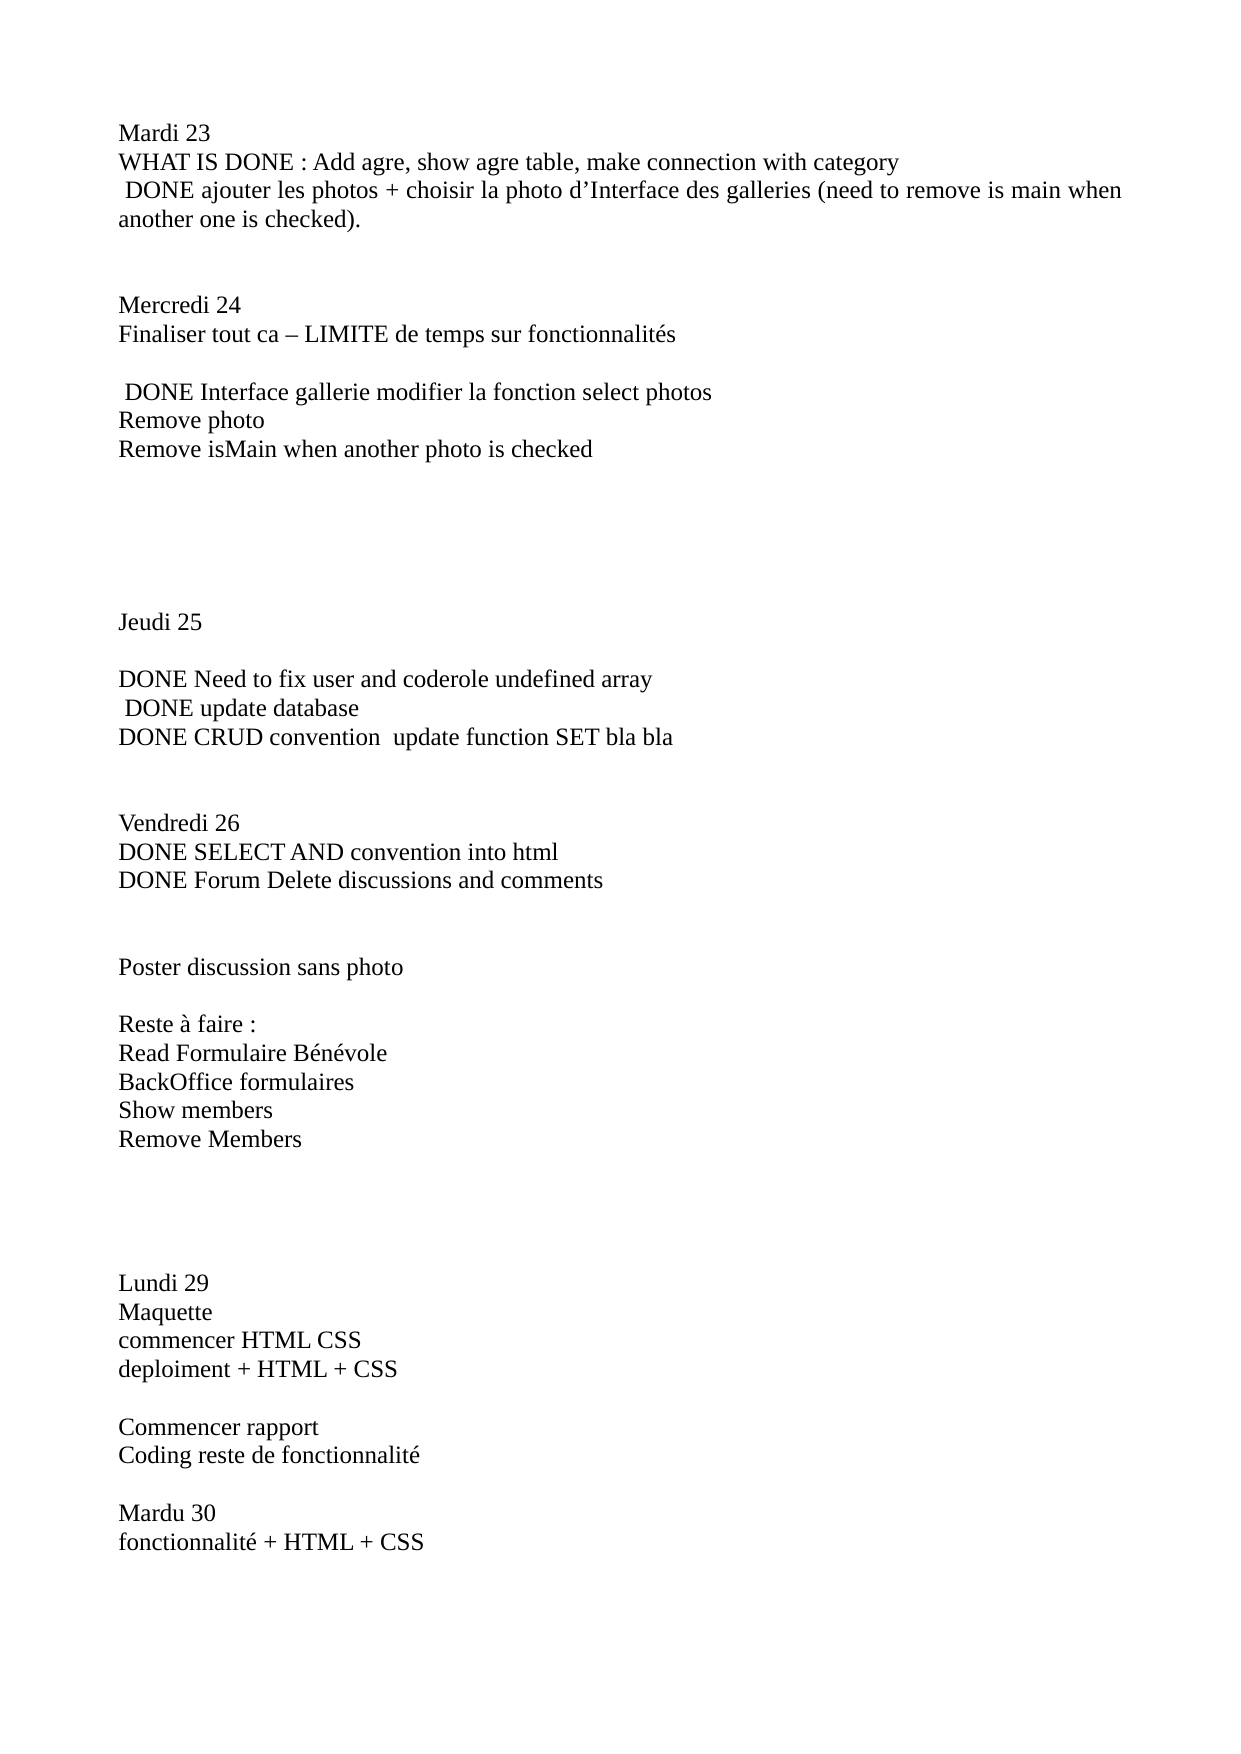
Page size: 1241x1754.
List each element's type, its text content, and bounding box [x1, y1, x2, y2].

text Remove isMain when another photo is checked [118, 434, 1122, 463]
text DONE Need to fix user and coderole undefined array [118, 664, 1122, 693]
text Mardu 30 [118, 1498, 1122, 1527]
text deploiment + HTML + CSS [118, 1354, 1122, 1383]
text Lundi 29 [118, 1268, 1122, 1297]
text DONE ajouter les photos + choisir la photo d’Interface des galleries (need to remove is main when another one is checked). [118, 176, 1122, 233]
text DONE Forum Delete discussions and comments [118, 866, 1122, 894]
text DONE SELECT AND convention into html [118, 837, 1122, 866]
text Commencer rapport [118, 1412, 1122, 1441]
text Read Formulaire Bénévole [118, 1038, 1122, 1067]
text Remove Members [118, 1124, 1122, 1153]
text Jeudi 25 [118, 607, 1122, 636]
text Coding reste de fonctionnalité [118, 1441, 1122, 1469]
text BackOffice formulaires [118, 1067, 1122, 1096]
text Mardi 23 [118, 118, 1122, 147]
text Poster discussion sans photo [118, 952, 1122, 981]
text Mercredi 24 [118, 291, 1122, 319]
text DONE update database [118, 693, 1122, 722]
text DONE CRUD convention update function SET bla bla [118, 722, 1122, 751]
text fonctionnalité + HTML + CSS [118, 1527, 1122, 1556]
text Reste à faire : [118, 1009, 1122, 1038]
text Finaliser tout ca – LIMITE de temps sur fonctionnalités [118, 319, 1122, 348]
text Remove photo [118, 406, 1122, 434]
text Show members [118, 1096, 1122, 1124]
text Vendredi 26 [118, 808, 1122, 837]
text Maquette [118, 1297, 1122, 1326]
text commencer HTML CSS [118, 1326, 1122, 1354]
text DONE Interface gallerie modifier la fonction select photos [118, 377, 1122, 406]
text WHAT IS DONE : Add agre, show agre table, make connection with category [118, 147, 1122, 176]
